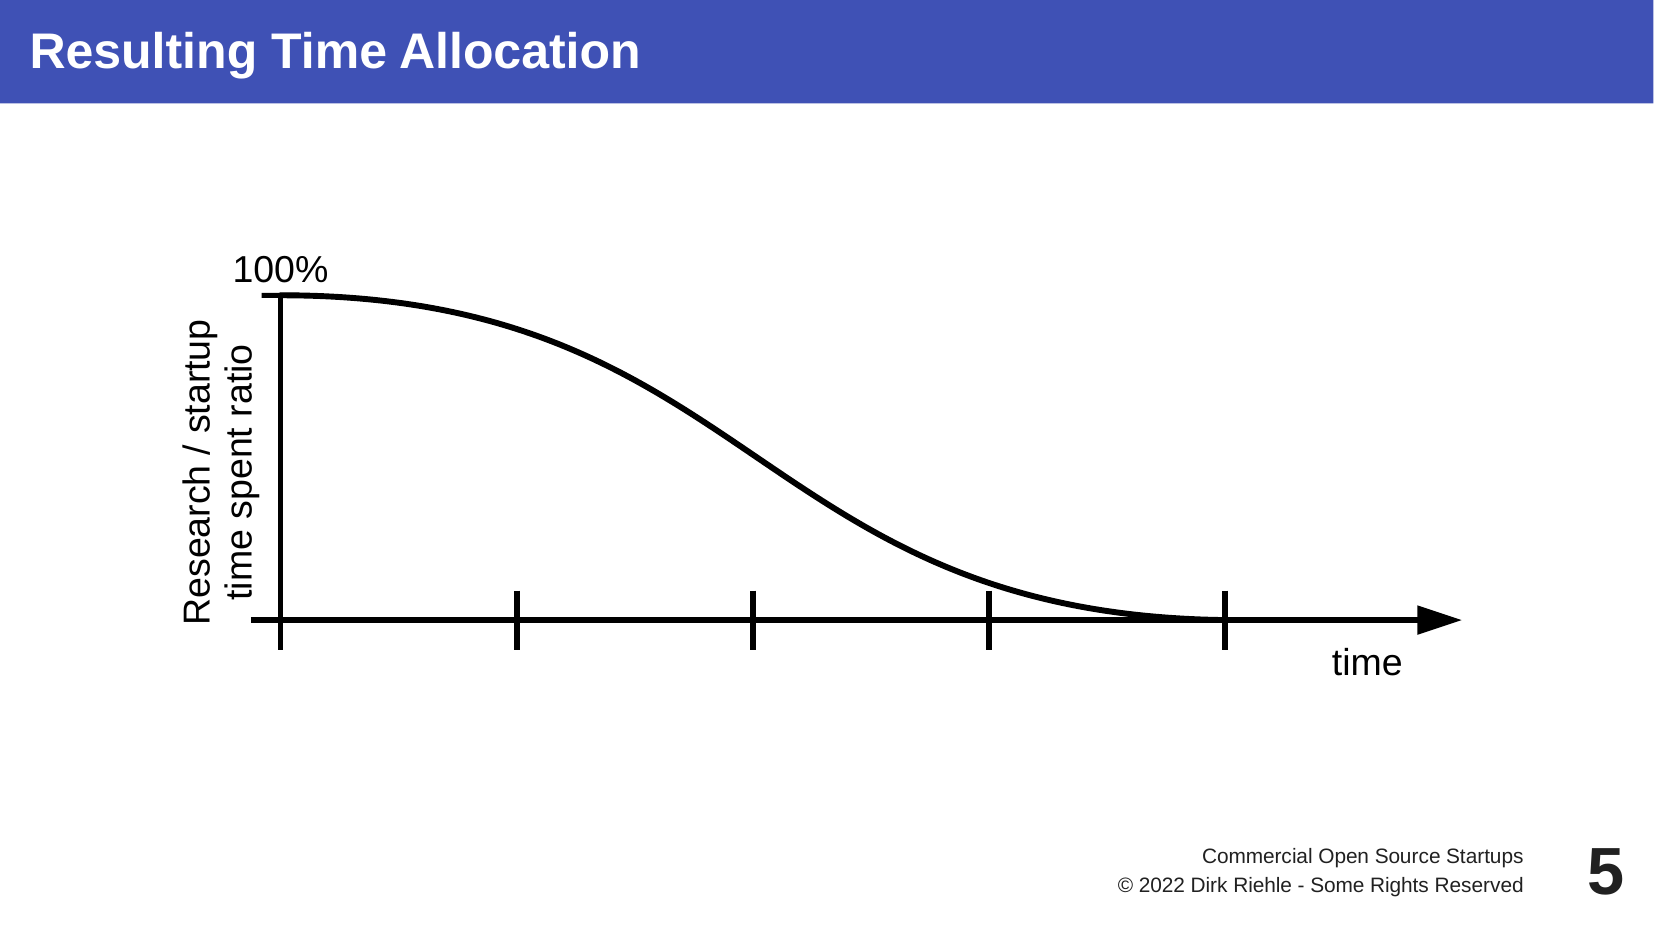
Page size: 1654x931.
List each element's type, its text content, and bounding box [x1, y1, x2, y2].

title Resulting Time Allocation [0, 0, 1654, 104]
text_box 100% [191, 236, 370, 296]
